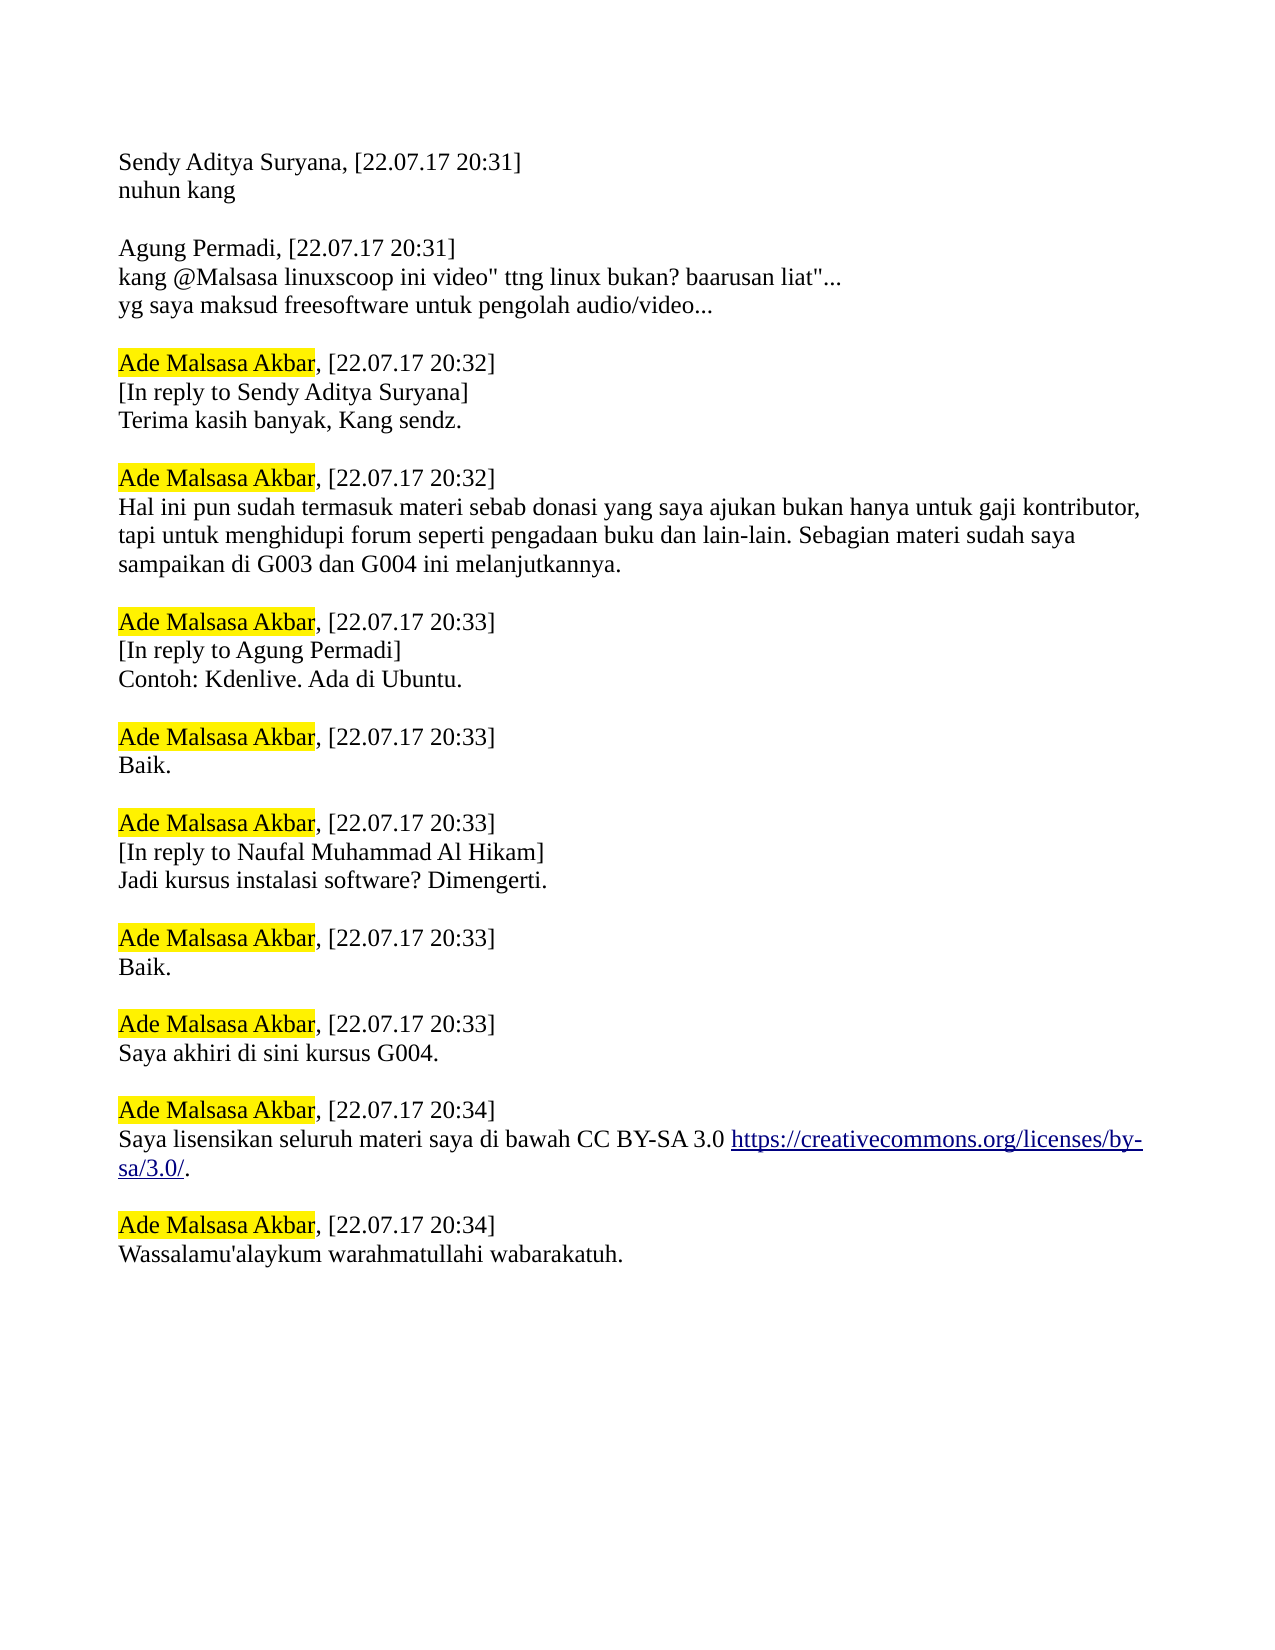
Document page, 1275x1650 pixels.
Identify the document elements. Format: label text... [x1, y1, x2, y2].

text Saya akhiri di sini kursus G004. [118, 1038, 1157, 1067]
text yg saya maksud freesoftware untuk pengolah audio/video... [118, 291, 1157, 319]
text [In reply to Agung Permadi] [118, 636, 1157, 664]
text Sendy Aditya Suryana, [22.07.17 20:31] [118, 147, 1157, 176]
text [In reply to Naufal Muhammad Al Hikam] [118, 837, 1157, 866]
text [In reply to Sendy Aditya Suryana] [118, 377, 1157, 406]
text Ade Malsasa Akbar, [22.07.17 20:33] [118, 1009, 1157, 1038]
text Terima kasih banyak, Kang sendz. [118, 406, 1157, 434]
text Ade Malsasa Akbar, [22.07.17 20:32] [118, 348, 1157, 377]
text nuhun kang [118, 176, 1157, 204]
text Ade Malsasa Akbar, [22.07.17 20:34] [118, 1096, 1157, 1124]
text Wassalamu'alaykum warahmatullahi wabarakatuh. [118, 1239, 1157, 1268]
text Ade Malsasa Akbar, [22.07.17 20:32] [118, 463, 1157, 492]
text Contoh: Kdenlive. Ada di Ubuntu. [118, 664, 1157, 693]
text Ade Malsasa Akbar, [22.07.17 20:33] [118, 923, 1157, 952]
text Jadi kursus instalasi software? Dimengerti. [118, 866, 1157, 894]
text Ade Malsasa Akbar, [22.07.17 20:34] [118, 1211, 1157, 1239]
text Saya lisensikan seluruh materi saya di bawah CC BY-SA 3.0 https://creativecommons.org/licenses/by-sa/3.0/. [118, 1124, 1157, 1182]
text Baik. [118, 751, 1157, 779]
text Ade Malsasa Akbar, [22.07.17 20:33] [118, 808, 1157, 837]
text Agung Permadi, [22.07.17 20:31] [118, 233, 1157, 262]
text Ade Malsasa Akbar, [22.07.17 20:33] [118, 607, 1157, 636]
text Ade Malsasa Akbar, [22.07.17 20:33] [118, 722, 1157, 751]
text Hal ini pun sudah termasuk materi sebab donasi yang saya ajukan bukan hanya untuk gaji kontributor, tapi untuk menghidupi forum seperti pengadaan buku dan lain-lain. Sebagian materi sudah saya sampaikan di G003 dan G004 ini melanjutkannya. [118, 492, 1157, 578]
text Baik. [118, 952, 1157, 981]
text kang @Malsasa linuxscoop ini video" ttng linux bukan? baarusan liat"... [118, 262, 1157, 291]
